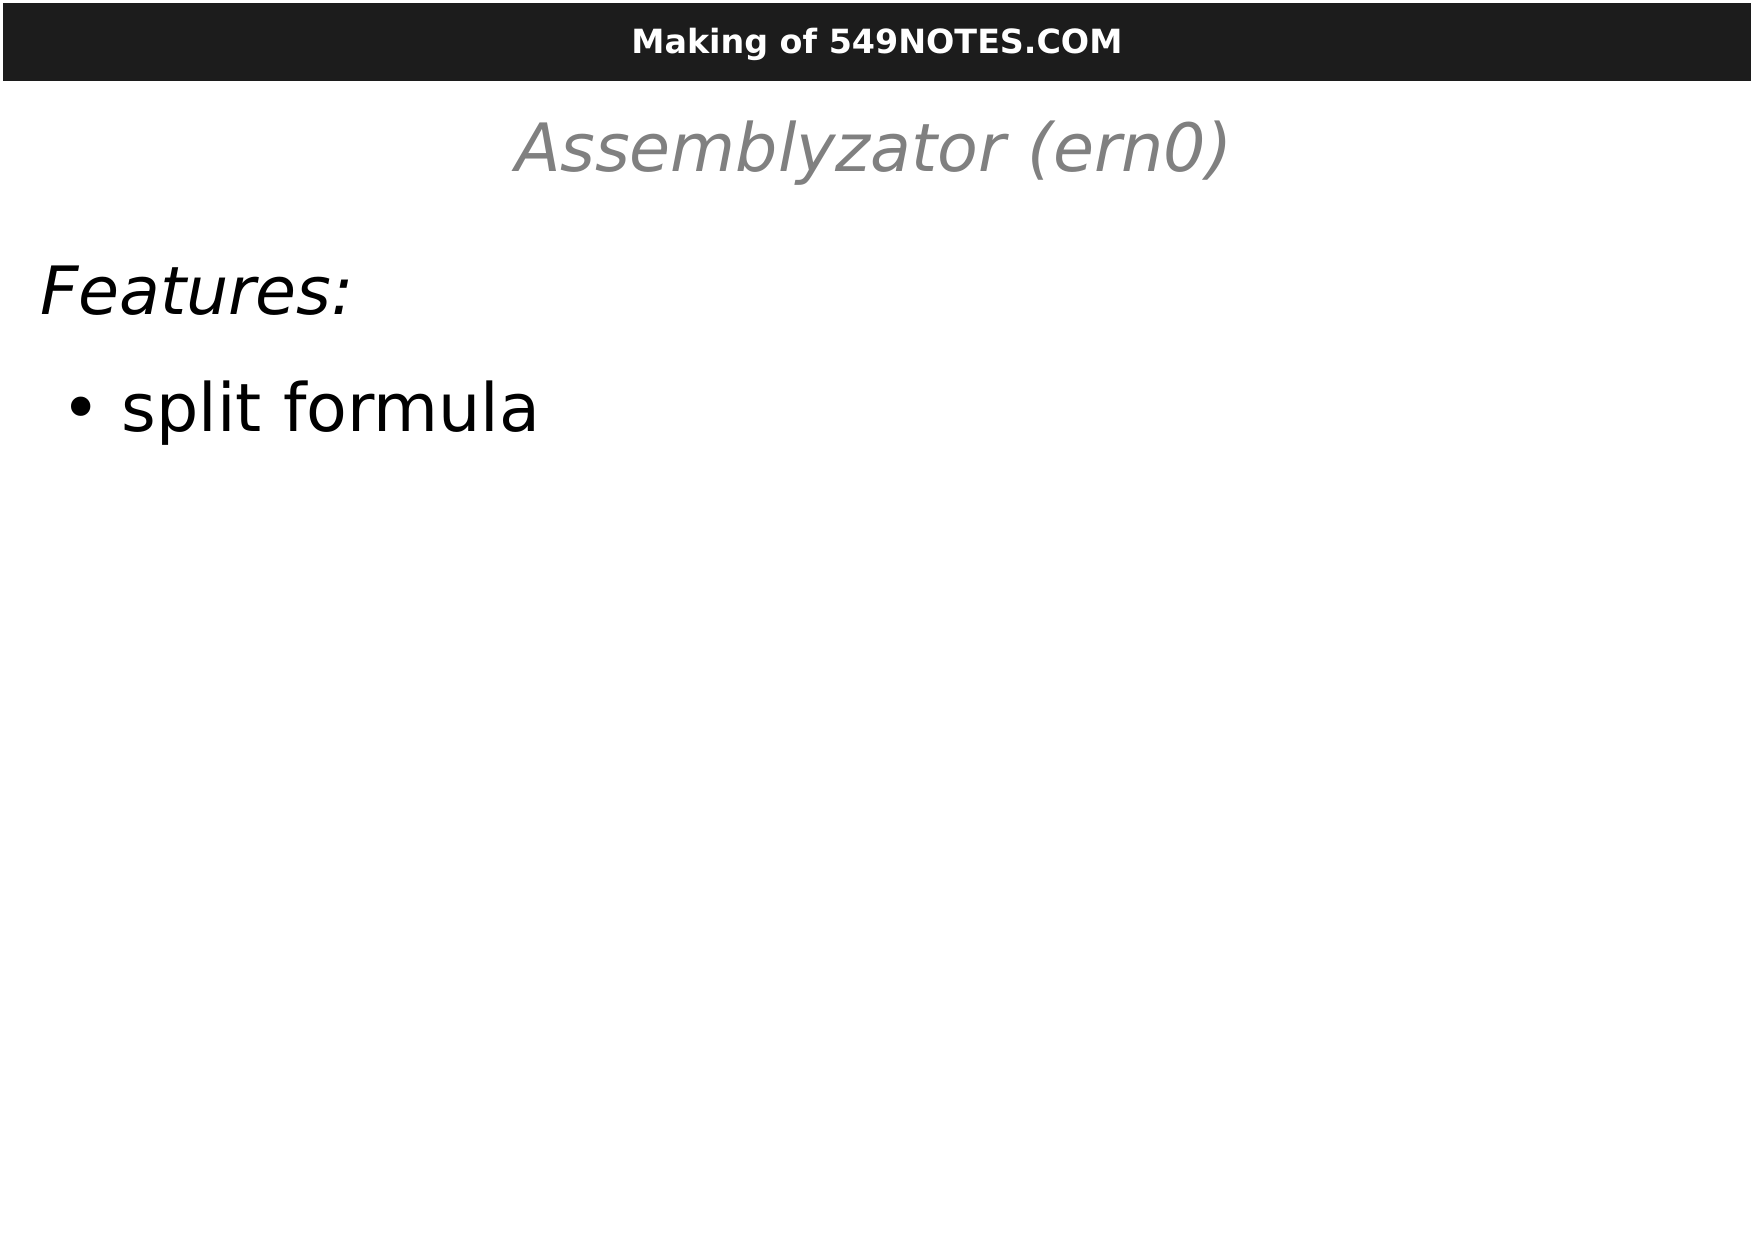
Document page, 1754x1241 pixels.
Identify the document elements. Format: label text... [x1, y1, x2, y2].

text Assemblyzator (ern0) [3, 110, 1751, 188]
